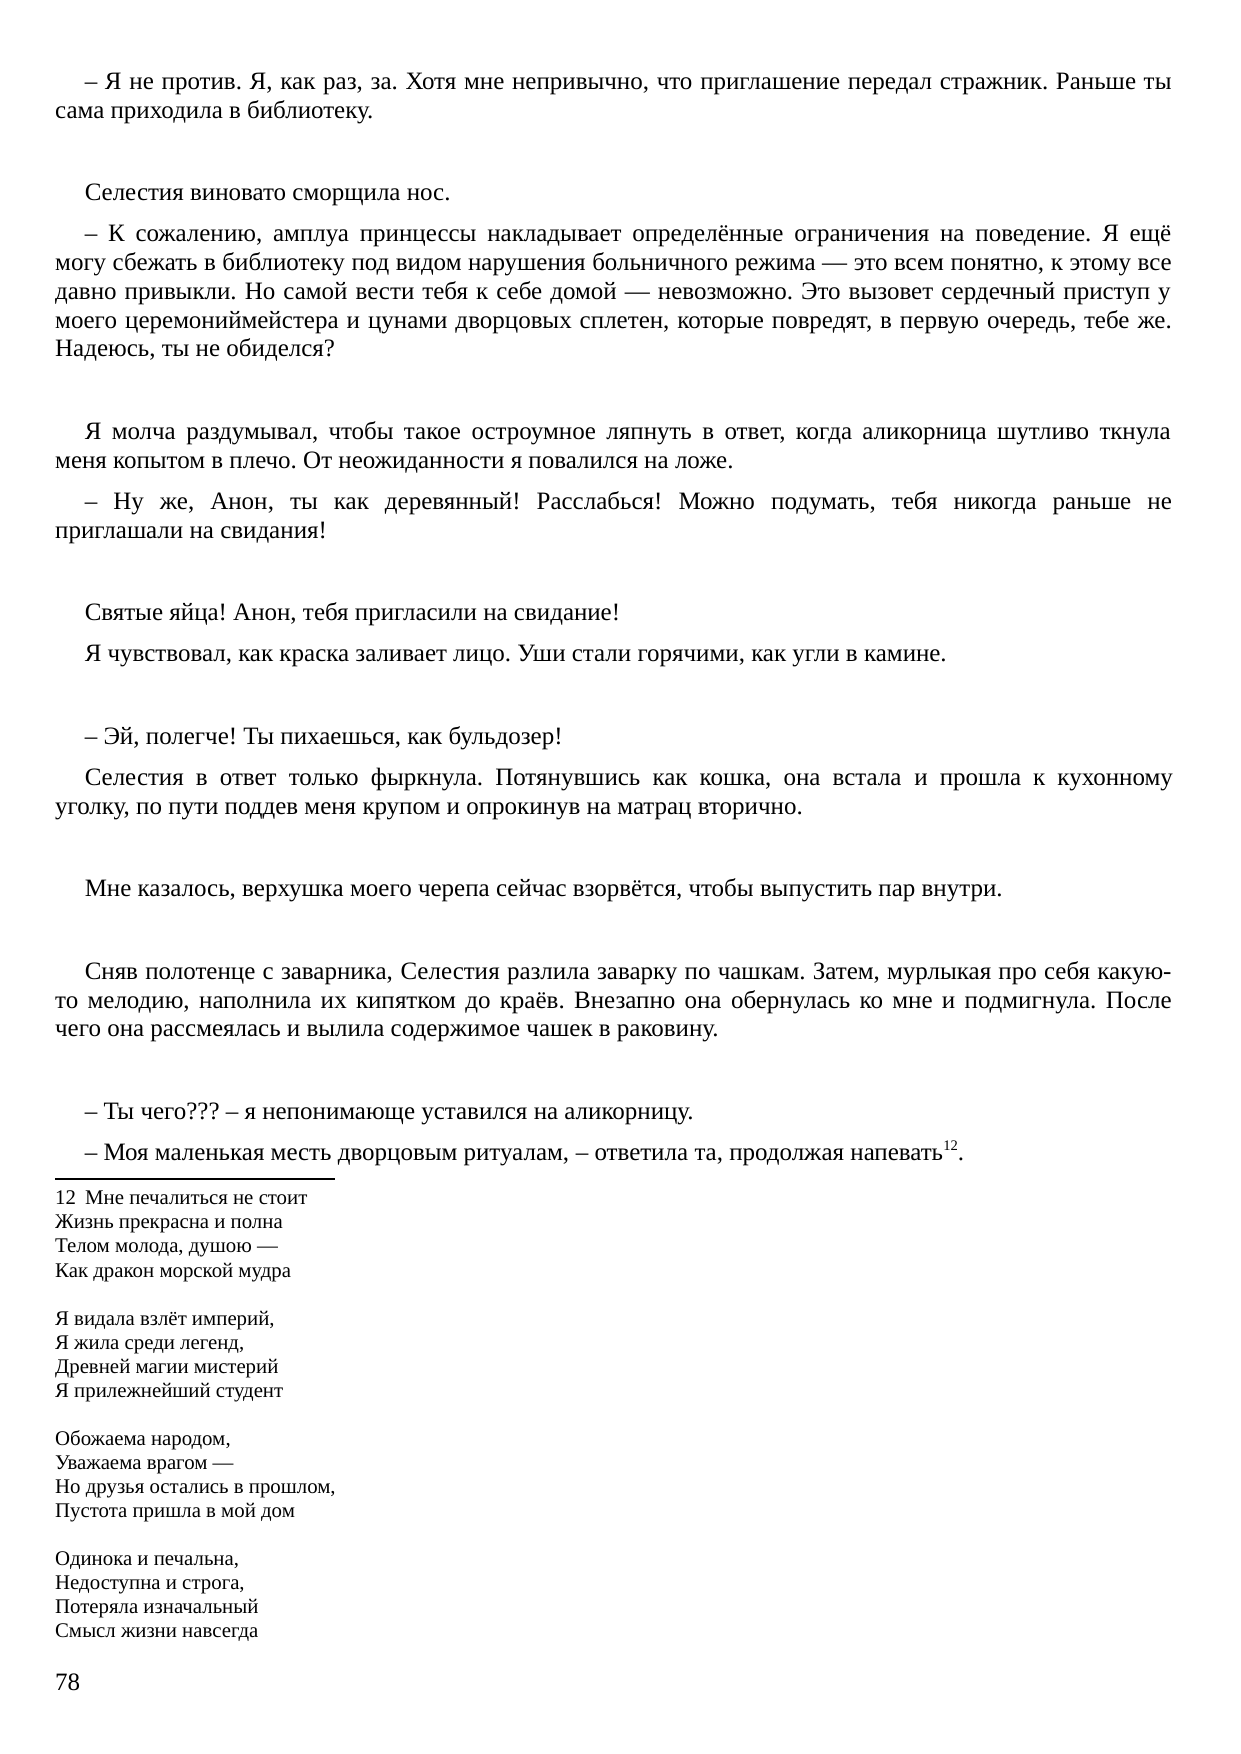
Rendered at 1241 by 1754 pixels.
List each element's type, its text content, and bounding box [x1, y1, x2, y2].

text – Эй, полегче! Ты пихаешься, как бульдозер! [55, 721, 1173, 750]
text Я чувствовал, как краска заливает лицо. Уши стали горячими, как угли в камине. [55, 638, 1173, 667]
text Древней магии мистерий [55, 1354, 1173, 1378]
text Обожаема народом, [55, 1426, 1173, 1450]
text Но друзья остались в прошлом, [55, 1474, 1173, 1498]
text Недоступна и строга, [55, 1570, 1173, 1594]
text Я жила среди легенд, [55, 1330, 1173, 1354]
text Я прилежнейший студент [55, 1378, 1173, 1402]
text Жизнь прекрасна и полна [55, 1209, 1173, 1233]
text Святые яйца! Анон, тебя пригласили на свидание! [55, 597, 1173, 626]
text Мне казалось, верхушка моего черепа сейчас взорвётся, чтобы выпустить пар внутри. [55, 873, 1173, 902]
text Телом молода, душою — [55, 1233, 1173, 1257]
text Потеряла изначальный [55, 1594, 1173, 1618]
text Селестия в ответ только фыркнула. Потянувшись как кошка, она встала и прошла к кухонному уголку, по пути поддев меня крупом и опрокинув на матрац вторично. [55, 762, 1173, 820]
text – Моя маленькая месть дворцовым ритуалам, – ответила та, продолжая напевать. [55, 1137, 1173, 1166]
text – Ты чего??? – я непонимающе уставился на аликорницу. [55, 1096, 1173, 1125]
text Как дракон морской мудра [55, 1257, 1173, 1282]
text Я видала взлёт империй, [55, 1306, 1173, 1330]
text Сняв полотенце с заварника, Селестия разлила заварку по чашкам. Затем, мурлыкая про себя какую-то мелодию, наполнила их кипятком до краёв. Внезапно она обернулась ко мне и подмигнула. После чего она рассмеялась и вылила содержимое чашек в раковину. [55, 956, 1173, 1042]
text Мне печалиться не стоит [55, 1185, 1173, 1209]
text Смысл жизни навсегда [55, 1618, 1173, 1642]
text – Я не против. Я, как раз, за. Хотя мне непривычно, что приглашение передал стражник. Раньше ты сама приходила в библиотеку. [55, 66, 1173, 123]
text Одинока и печальна, [55, 1546, 1173, 1570]
text Селестия виновато сморщила нос. [55, 177, 1173, 206]
text – Ну же, Анон, ты как деревянный! Расслабься! Можно подумать, тебя никогда раньше не приглашали на свидания! [55, 486, 1173, 543]
text Пустота пришла в мой дом [55, 1498, 1173, 1522]
text – К сожалению, амплуа принцессы накладывает определённые ограничения на поведение. Я ещё могу сбежать в библиотеку под видом нарушения больничного режима — это всем понятно, к этому все давно привыкли. Но самой вести тебя к себе домой — невозможно. Это вызовет сердечный приступ у моего церемониймейстера и цунами дворцовых сплетен, которые повредят, в первую очередь, тебе же. Надеюсь, ты не обиделся? [55, 218, 1173, 362]
text Уважаема врагом — [55, 1450, 1173, 1474]
text Я молча раздумывал, чтобы такое остроумное ляпнуть в ответ, когда аликорница шутливо ткнула меня копытом в плечо. От неожиданности я повалился на ложе. [55, 416, 1173, 473]
